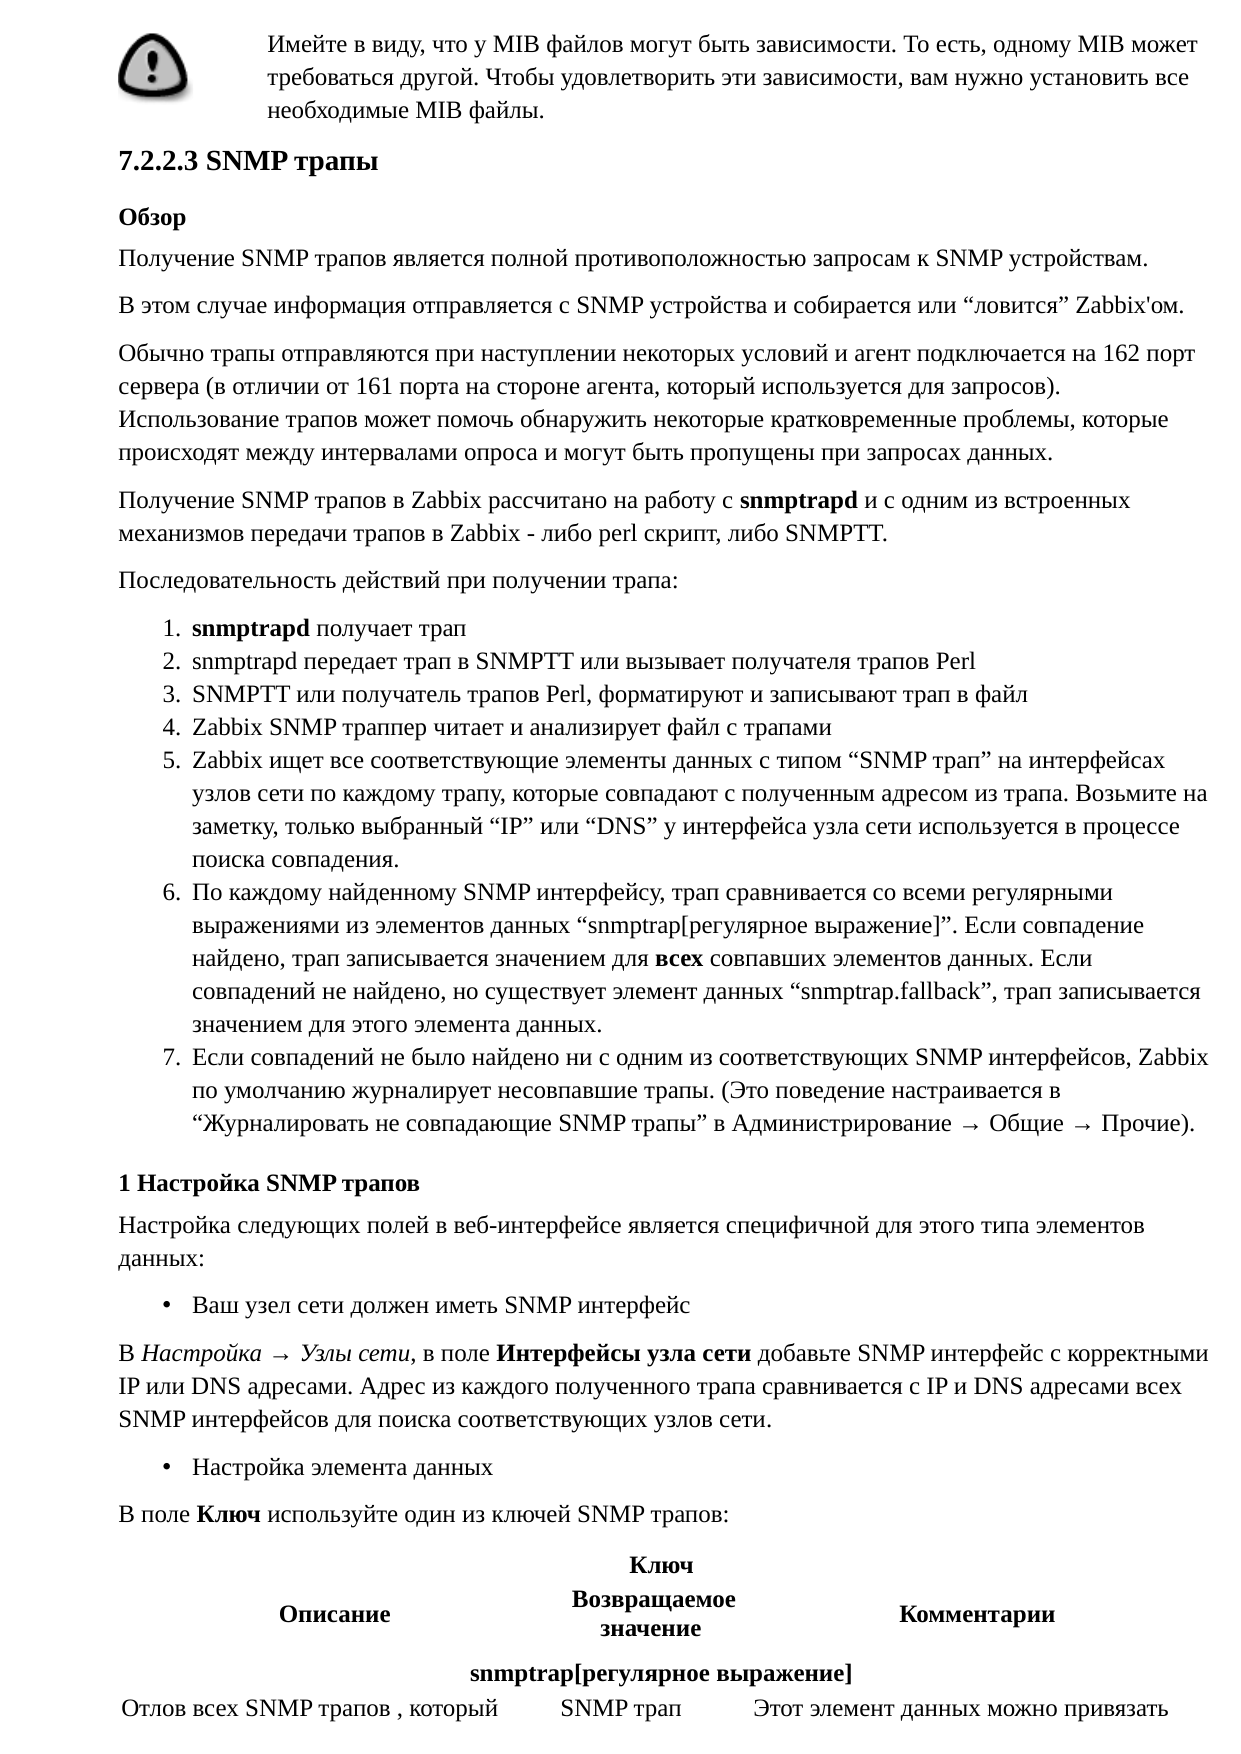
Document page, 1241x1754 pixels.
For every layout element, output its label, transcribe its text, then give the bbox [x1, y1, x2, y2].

text Настройка следующих полей в веб-интерфейсе является специфичной для этого типа элементов данных: [118, 1210, 1211, 1271]
text Последовательность действий при получении трапа: [118, 565, 1211, 594]
text Получение SNMP трапов является полной противоположностью запросам к SNMP устройствам. [118, 243, 1211, 272]
text В Настройка → Узлы сети, в поле Интерфейсы узла сети добавьте SNMP интерфейс с корректными IP или DNS адресами. Адрес из каждого полученного трапа сравнивается с IP и DNS адресами всех SNMP интерфейсов для поиска соответствующих узлов сети. [118, 1338, 1211, 1433]
list SNMPTT или получатель трапов Perl, форматируют и записывают трап в файл [162, 679, 1211, 708]
text В этом случае информация отправляется с SNMP устройства и собирается или “ловится” Zabbix'ом. [118, 291, 1211, 319]
list Ваш узел сети должен иметь SNMP интерфейс [162, 1290, 1211, 1319]
text Обычно трапы отправляются при наступлении некоторых условий и агент подключается на 162 порт сервера (в отличии от 161 порта на стороне агента, который используется для запросов). Использование трапов может помочь обнаружить некоторые кратковременные проблемы, которые происходят между интервалами опроса и могут быть пропущены при запросах данных. [118, 338, 1211, 466]
text Имейте в виду, что у MIB файлов могут быть зависимости. То есть, одному MIB может требоваться другой. Чтобы удовлетворить эти зависимости, вам нужно установить все необходимые MIB файлы. [192, 29, 1211, 124]
list Настройка элемента данных [162, 1452, 1211, 1480]
list snmptrapd передает трап в SNMPTT или вызывает получателя трапов Perl [162, 646, 1211, 675]
list Zabbix SNMP траппер читает и анализирует файл с трапами [162, 712, 1211, 741]
table_cell [118, 1581, 1211, 1724]
list snmptrapd получает трап [162, 613, 1211, 642]
subtitle Обзор [118, 202, 1211, 230]
subtitle 1 Настройка SNMP трапов [118, 1168, 1211, 1197]
text Получение SNMP трапов в Zabbix рассчитано на работу с snmptrapd и с одним из встроенных механизмов передачи трапов в Zabbix - либо perl скрипт, либо SNMPTT. [118, 485, 1211, 547]
list Zabbix ищет все соответствующие элементы данных с типом “SNMP трап” на интерфейсах узлов сети по каждому трапу, которые совпадают с полученным адресом из трапа. Возьмите на заметку, только выбранный “IP” или “DNS” у интерфейса узла сети используется в процессе поиска совпадения. [162, 745, 1211, 873]
subtitle 7.2.2.3 SNMP трапы [118, 143, 1211, 177]
text В поле Ключ используйте один из ключей SNMP трапов: [118, 1499, 1211, 1528]
list По каждому найденному SNMP интерфейсу, трап сравнивается со всеми регулярными выражениями из элементов данных “snmptrap[регулярное выражение]”. Если совпадение найдено, трап записывается значением для всех совпавших элементов данных. Если совпадений не найдено, но существует элемент данных “snmptrap.fallback”, трап записывается значением для этого элемента данных. [162, 877, 1211, 1038]
table_header [118, 1547, 1211, 1581]
picture [118, 29, 194, 105]
list Если совпадений не было найдено ни с одним из соответствующих SNMP интерфейсов, Zabbix по умолчанию журналирует несовпавшие трапы. (Это поведение настраивается в “Журналировать не совпадающие SNMP трапы” в Администрирование → Общие → Прочие). [162, 1042, 1211, 1137]
